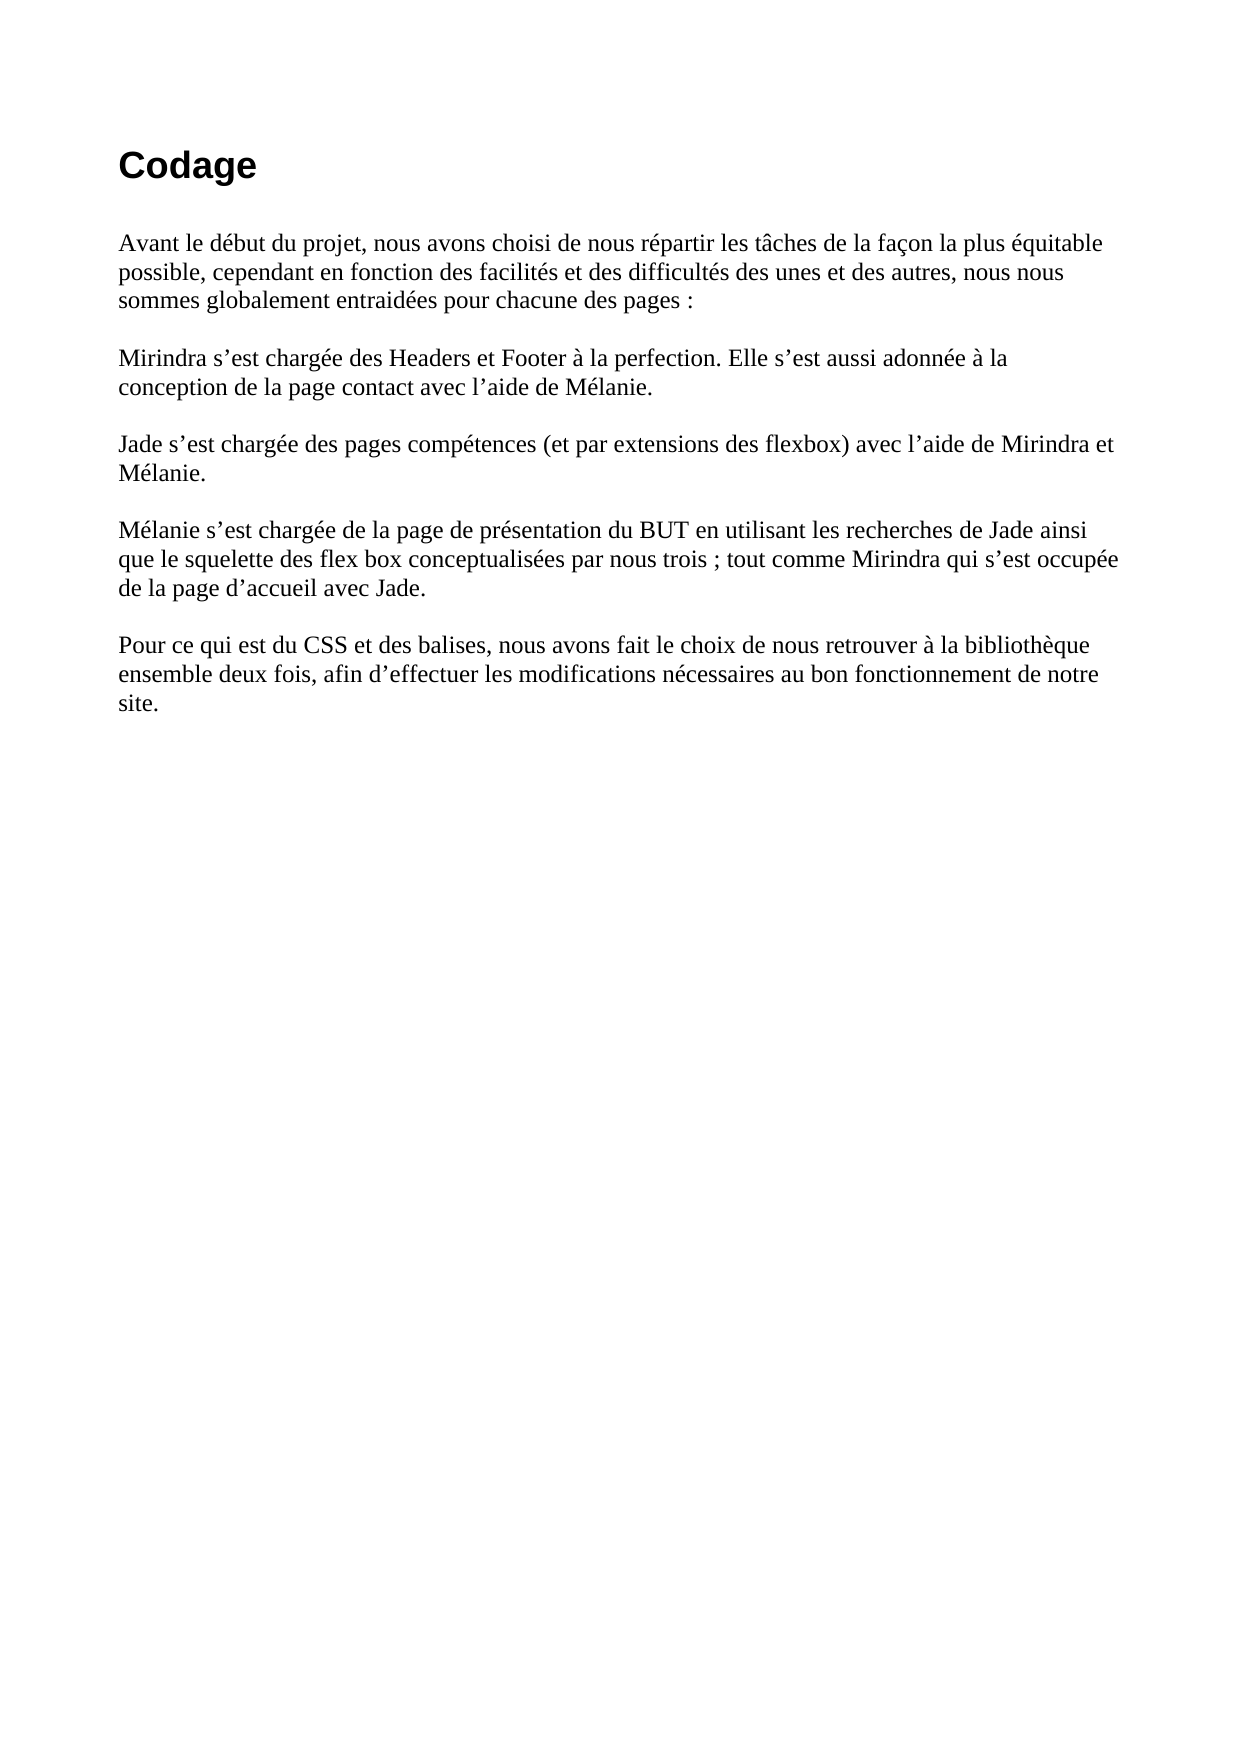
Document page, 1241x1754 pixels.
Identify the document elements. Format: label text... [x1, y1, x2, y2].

subtitle Codage [118, 143, 1122, 187]
text Pour ce qui est du CSS et des balises, nous avons fait le choix de nous retrouver à la bibliothèque ensemble deux fois, afin d’effectuer les modifications nécessaires au bon fonctionnement de notre site. [118, 631, 1122, 717]
text Mirindra s’est chargée des Headers et Footer à la perfection. Elle s’est aussi adonnée à la conception de la page contact avec l’aide de Mélanie. [118, 343, 1122, 401]
text Mélanie s’est chargée de la page de présentation du BUT en utilisant les recherches de Jade ainsi que le squelette des flex box conceptualisées par nous trois ; tout comme Mirindra qui s’est occupée de la page d’accueil avec Jade. [118, 516, 1122, 602]
text Jade s’est chargée des pages compétences (et par extensions des flexbox) avec l’aide de Mirindra et Mélanie. [118, 429, 1122, 487]
text Avant le début du projet, nous avons choisi de nous répartir les tâches de la façon la plus équitable possible, cependant en fonction des facilités et des difficultés des unes et des autres, nous nous sommes globalement entraidées pour chacune des pages : [118, 228, 1122, 314]
